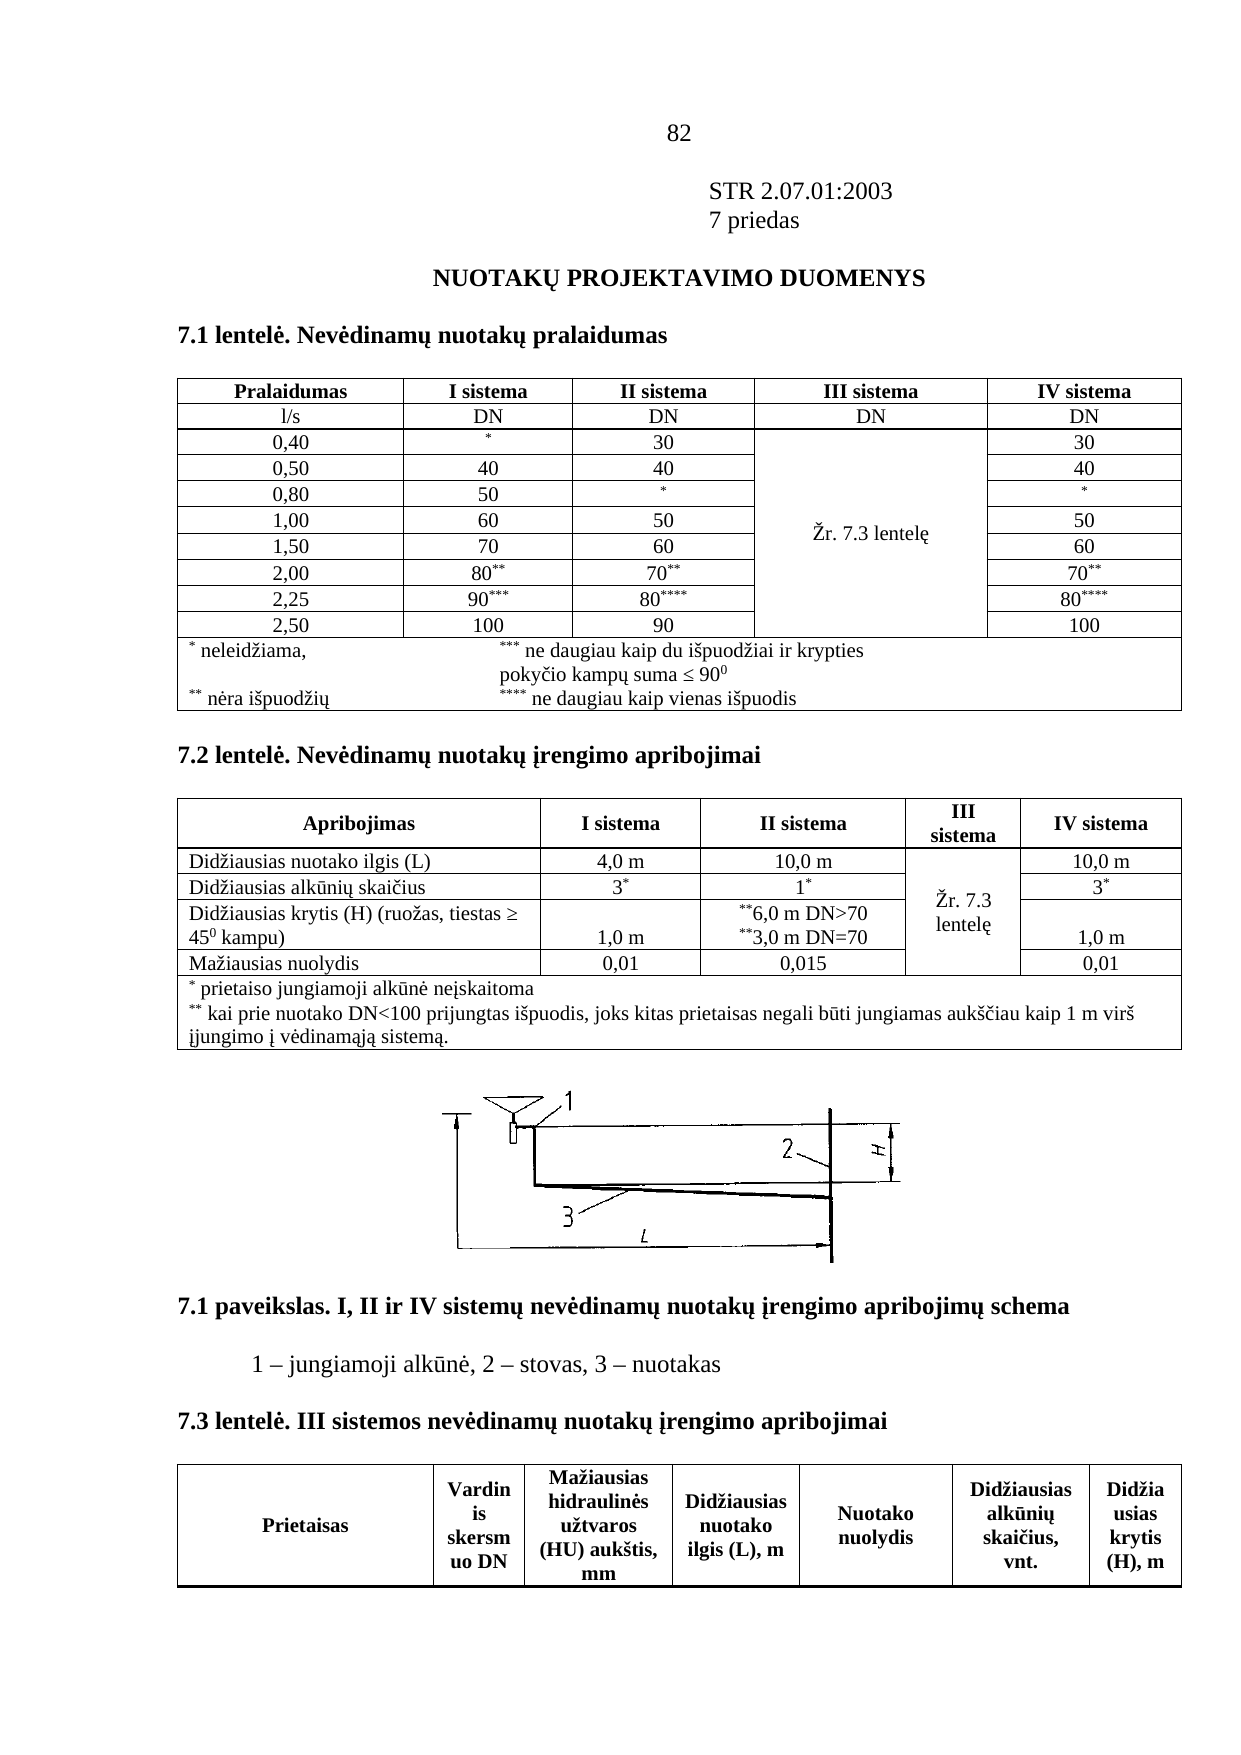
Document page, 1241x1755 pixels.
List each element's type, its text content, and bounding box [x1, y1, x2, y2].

table_cell Žr. 7.3 lentelę [755, 430, 987, 637]
table_cell 1,50 [178, 534, 403, 558]
table_cell 90*** [404, 586, 572, 611]
table_cell DN [755, 404, 987, 428]
table_cell 0,01 [541, 950, 700, 975]
table_header I sistema [404, 379, 572, 403]
table_cell * [573, 481, 754, 506]
table_cell 1,0 m [1021, 900, 1181, 949]
table_header I sistema [541, 799, 700, 847]
table_cell 70** [573, 560, 754, 585]
table_header Nuotako nuolydis [800, 1465, 952, 1585]
table_cell 0,50 [178, 455, 403, 480]
table_cell 100 [404, 612, 572, 637]
table_cell Žr. 7.3 lentelę [906, 849, 1020, 975]
table_cell 0,01 [1021, 950, 1181, 975]
table_cell 3* [1021, 874, 1181, 899]
table_header Didžiausias krytis (H), m [1090, 1465, 1181, 1585]
text NUOTAKŲ PROJEKTAVIMO DUOMENYS [177, 263, 1181, 291]
table_cell 80**** [573, 586, 754, 611]
table_cell 70** [988, 560, 1181, 585]
table_cell * prietaiso jungiamoji alkūnė neįskaitoma ** kai prie nuotako DN<100 prijungtas išpuodis, joks kitas prietaisas negali būti jungiamas aukščiau kaip 1 m virš įjungimo į vėdinamąją sistemą. [178, 976, 1181, 1048]
table_cell 2,25 [178, 586, 403, 611]
table_header III sistema [906, 799, 1020, 847]
table_cell 90 [573, 612, 754, 637]
table_cell 100 [988, 612, 1181, 637]
table_cell 4,0 m [541, 849, 700, 873]
table_header IV sistema [1021, 799, 1181, 847]
table_cell 1* [701, 874, 905, 899]
table_cell DN [573, 404, 754, 428]
table_cell 0,80 [178, 481, 403, 506]
table_cell 3* [541, 874, 700, 899]
table_cell Mažiausias nuolydis [178, 950, 540, 975]
table_cell 2,00 [178, 560, 403, 585]
table_cell 2,50 [178, 612, 403, 637]
table_header Didžiausias nuotako ilgis (L), m [673, 1465, 799, 1585]
table_cell 50 [988, 507, 1181, 532]
table_cell 0,40 [178, 430, 403, 454]
table_cell 1,00 [178, 507, 403, 532]
table_cell 60 [573, 534, 754, 558]
table_cell 60 [404, 507, 572, 532]
table_header Prietaisas [178, 1465, 433, 1585]
table_cell 0,015 [701, 950, 905, 975]
text 1 – jungiamoji alkūnė, 2 – stovas, 3 – nuotakas [177, 1349, 1181, 1378]
table_header II sistema [573, 379, 754, 403]
table_cell *** ne daugiau kaip du išpuodžiai ir krypties pokyčio kampų suma ≤ 900 **** ne daugiau kaip vienas išpuodis [488, 638, 1181, 710]
text 7.1 paveikslas. I, II ir IV sistemų nevėdinamų nuotakų įrengimo apribojimų schema [177, 1291, 1181, 1320]
table_cell 40 [573, 455, 754, 480]
table_header Mažiausias hidraulinės užtvaros (HU) aukštis, mm [525, 1465, 672, 1585]
table_cell Didžiausias alkūnių skaičius [178, 874, 540, 899]
table_cell * [988, 481, 1181, 506]
table_cell 10,0 m [1021, 849, 1181, 873]
text STR 2.07.01:2003 [177, 176, 1181, 205]
table_header Pralaidumas [178, 379, 403, 403]
table_cell l/s [178, 404, 403, 428]
table_cell 50 [573, 507, 754, 532]
table_cell 60 [988, 534, 1181, 558]
table_cell 30 [988, 430, 1181, 454]
table_cell DN [404, 404, 572, 428]
text 7.1 lentelė. Nevėdinamų nuotakų pralaidumas [177, 320, 1181, 349]
table_cell Didžiausias krytis (H) (ruožas, tiestas ≥ 450 kampu) [178, 900, 540, 949]
table_cell 40 [404, 455, 572, 480]
text 7.3 lentelė. III sistemos nevėdinamų nuotakų įrengimo apribojimai [177, 1406, 1181, 1435]
table_cell 40 [988, 455, 1181, 480]
table_cell 30 [573, 430, 754, 454]
text 7.2 lentelė. Nevėdinamų nuotakų įrengimo apribojimai [177, 740, 1181, 769]
table_cell 1,0 m [541, 900, 700, 949]
table_cell **6,0 m DN>70 **3,0 m DN=70 [701, 900, 905, 949]
table_cell 50 [404, 481, 572, 506]
table_header II sistema [701, 799, 905, 847]
table_cell 80** [404, 560, 572, 585]
table_header Didžiausias alkūnių skaičius, vnt. [953, 1465, 1089, 1585]
table_cell DN [988, 404, 1181, 428]
table_header Vardinis skersmuo DN [434, 1465, 524, 1585]
text 7 priedas [177, 205, 1181, 234]
table_cell 70 [404, 534, 572, 558]
table_header IV sistema [988, 379, 1181, 403]
table_cell * neleidžiama, ** nėra išpuodžių [178, 638, 488, 710]
table_header III sistema [755, 379, 987, 403]
table_cell 10,0 m [701, 849, 905, 873]
table_cell * [404, 430, 572, 454]
table_header Apribojimas [178, 799, 540, 847]
table_cell Didžiausias nuotako ilgis (L) [178, 849, 540, 873]
table_cell 80**** [988, 586, 1181, 611]
